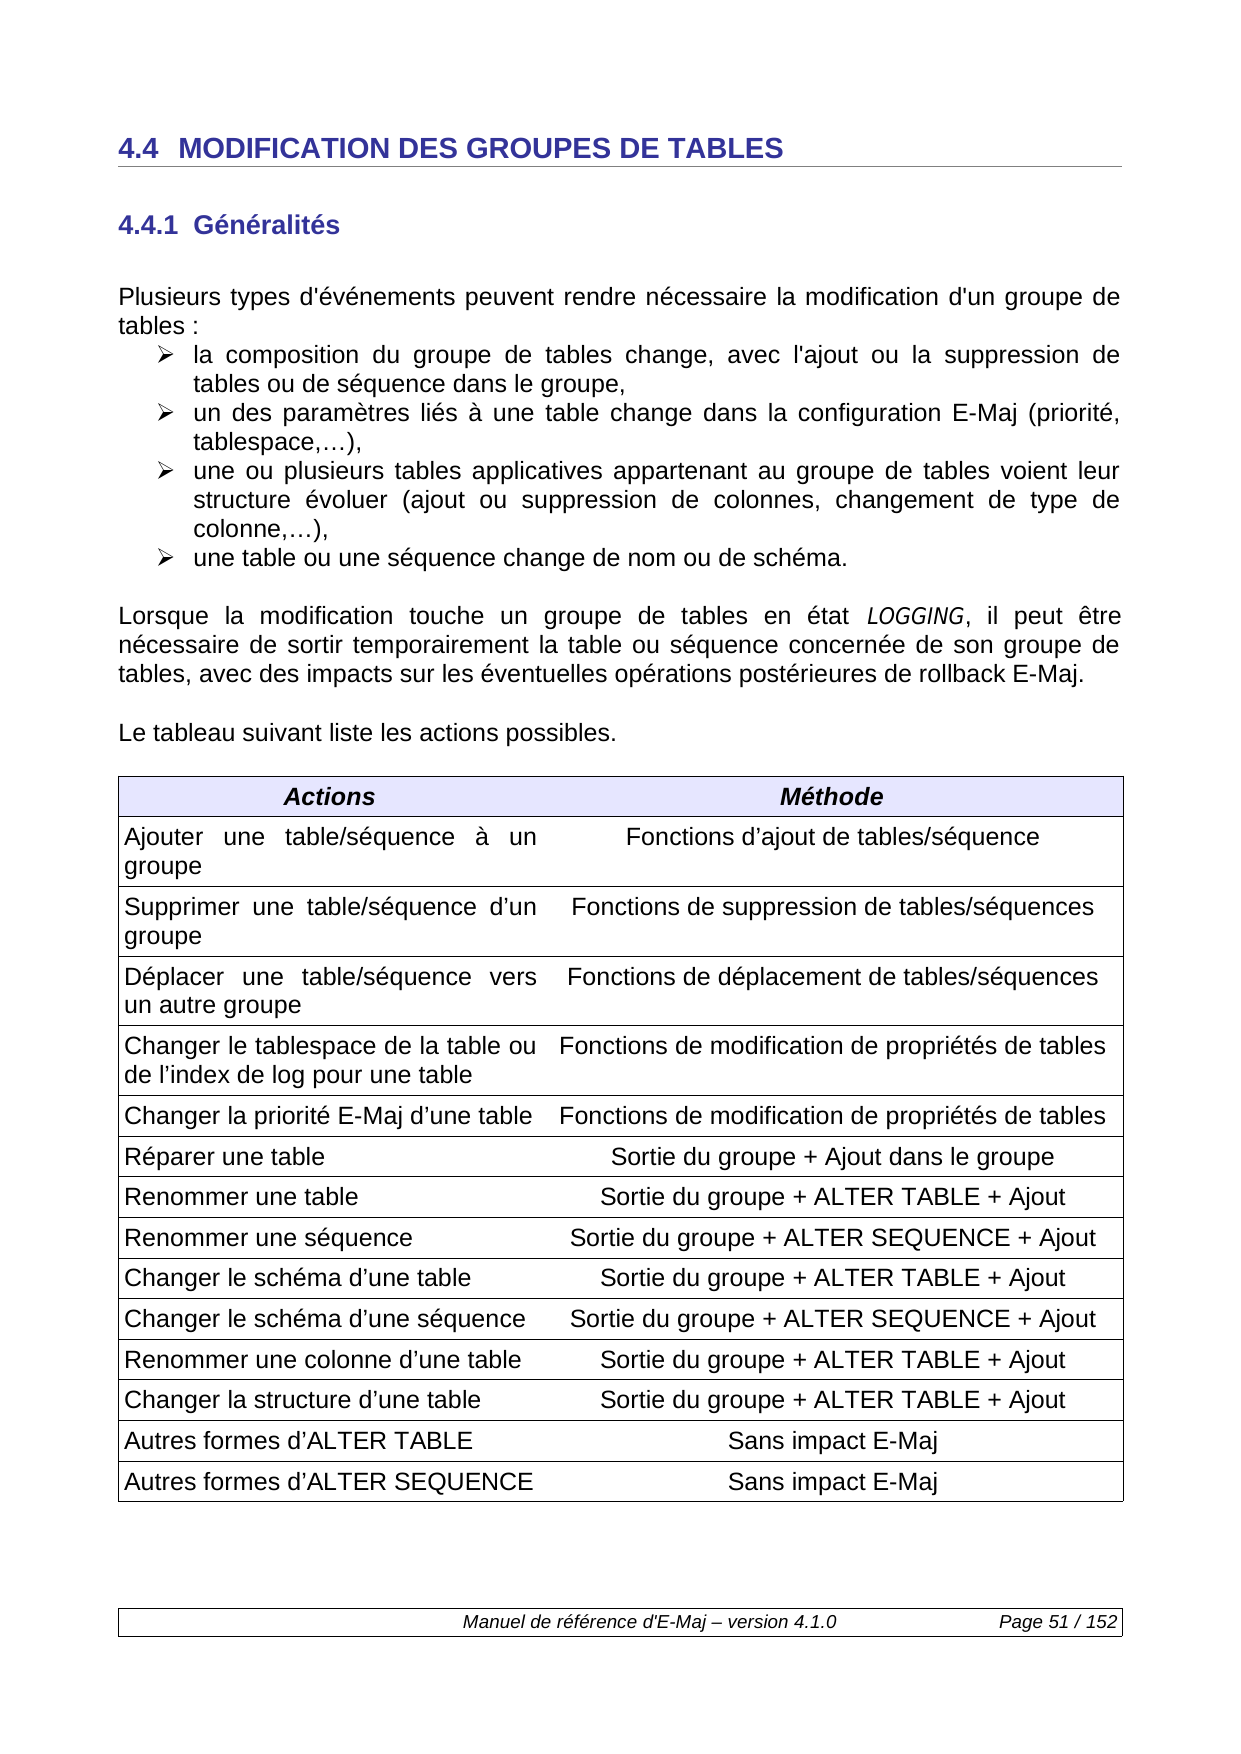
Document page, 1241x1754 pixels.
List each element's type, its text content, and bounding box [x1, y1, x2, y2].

table_cell Changer le schéma d’une table [119, 1259, 543, 1298]
table_cell Changer la structure d’une table [119, 1380, 543, 1420]
subtitle Généralités [118, 209, 1122, 240]
table_cell Réparer une table [119, 1137, 543, 1176]
table_cell Autres formes d’ALTER SEQUENCE [119, 1462, 543, 1501]
table_cell Renommer une table [119, 1177, 543, 1217]
text Plusieurs types d'événements peuvent rendre nécessaire la modification d'un groupe de tables : [118, 281, 1122, 339]
table_cell Fonctions d’ajout de tables/séquence [543, 817, 1123, 886]
table_cell Fonctions de suppression de tables/séquences [543, 887, 1123, 956]
subtitle Modification des groupes de tables [118, 131, 1122, 166]
table_cell Sortie du groupe + ALTER SEQUENCE + Ajout [543, 1218, 1123, 1257]
table_cell Sortie du groupe + ALTER SEQUENCE + Ajout [543, 1299, 1123, 1339]
list un des paramètres liés à une table change dans la configuration E-Maj (priorité, tablespace,…), [156, 398, 1122, 456]
table_cell Supprimer une table/séquence d’un groupe [119, 887, 543, 956]
table_cell Sortie du groupe + ALTER TABLE + Ajout [543, 1259, 1123, 1298]
table_cell Fonctions de déplacement de tables/séquences [543, 957, 1123, 1025]
table_cell Déplacer une table/séquence vers un autre groupe [119, 957, 543, 1025]
table_header Méthode [543, 777, 1123, 816]
text Lorsque la modification touche un groupe de tables en état LOGGING, il peut être nécessaire de sortir temporairement la table ou séquence concernée de son groupe de tables, avec des impacts sur les éventuelles opérations postérieures de rollback E-Maj. [118, 601, 1122, 688]
table_cell Sortie du groupe + Ajout dans le groupe [543, 1137, 1123, 1176]
table_cell Sortie du groupe + ALTER TABLE + Ajout [543, 1380, 1123, 1420]
table_cell Changer la priorité E-Maj d’une table [119, 1096, 543, 1136]
table_cell Autres formes d’ALTER TABLE [119, 1421, 543, 1461]
table_cell Fonctions de modification de propriétés de tables [543, 1096, 1123, 1136]
list une ou plusieurs tables applicatives appartenant au groupe de tables voient leur structure évoluer (ajout ou suppression de colonnes, changement de type de colonne,…), [156, 456, 1122, 543]
table_cell Renommer une colonne d’une table [119, 1340, 543, 1379]
table_cell Sans impact E-Maj [543, 1421, 1123, 1461]
table_cell Changer le tablespace de la table ou de l’index de log pour une table [119, 1026, 543, 1095]
list une table ou une séquence change de nom ou de schéma. [156, 543, 1122, 572]
table_header Actions [119, 777, 543, 816]
table_cell Sortie du groupe + ALTER TABLE + Ajout [543, 1177, 1123, 1217]
table_cell Renommer une séquence [119, 1218, 543, 1257]
text Le tableau suivant liste les actions possibles. [118, 717, 1122, 746]
table_cell Sans impact E-Maj [543, 1462, 1123, 1501]
table_cell Ajouter une table/séquence à un groupe [119, 817, 543, 886]
table_cell Sortie du groupe + ALTER TABLE + Ajout [543, 1340, 1123, 1379]
list la composition du groupe de tables change, avec l'ajout ou la suppression de tables ou de séquence dans le groupe, [156, 339, 1122, 398]
table_cell Fonctions de modification de propriétés de tables [543, 1026, 1123, 1095]
table_cell Changer le schéma d’une séquence [119, 1299, 543, 1339]
